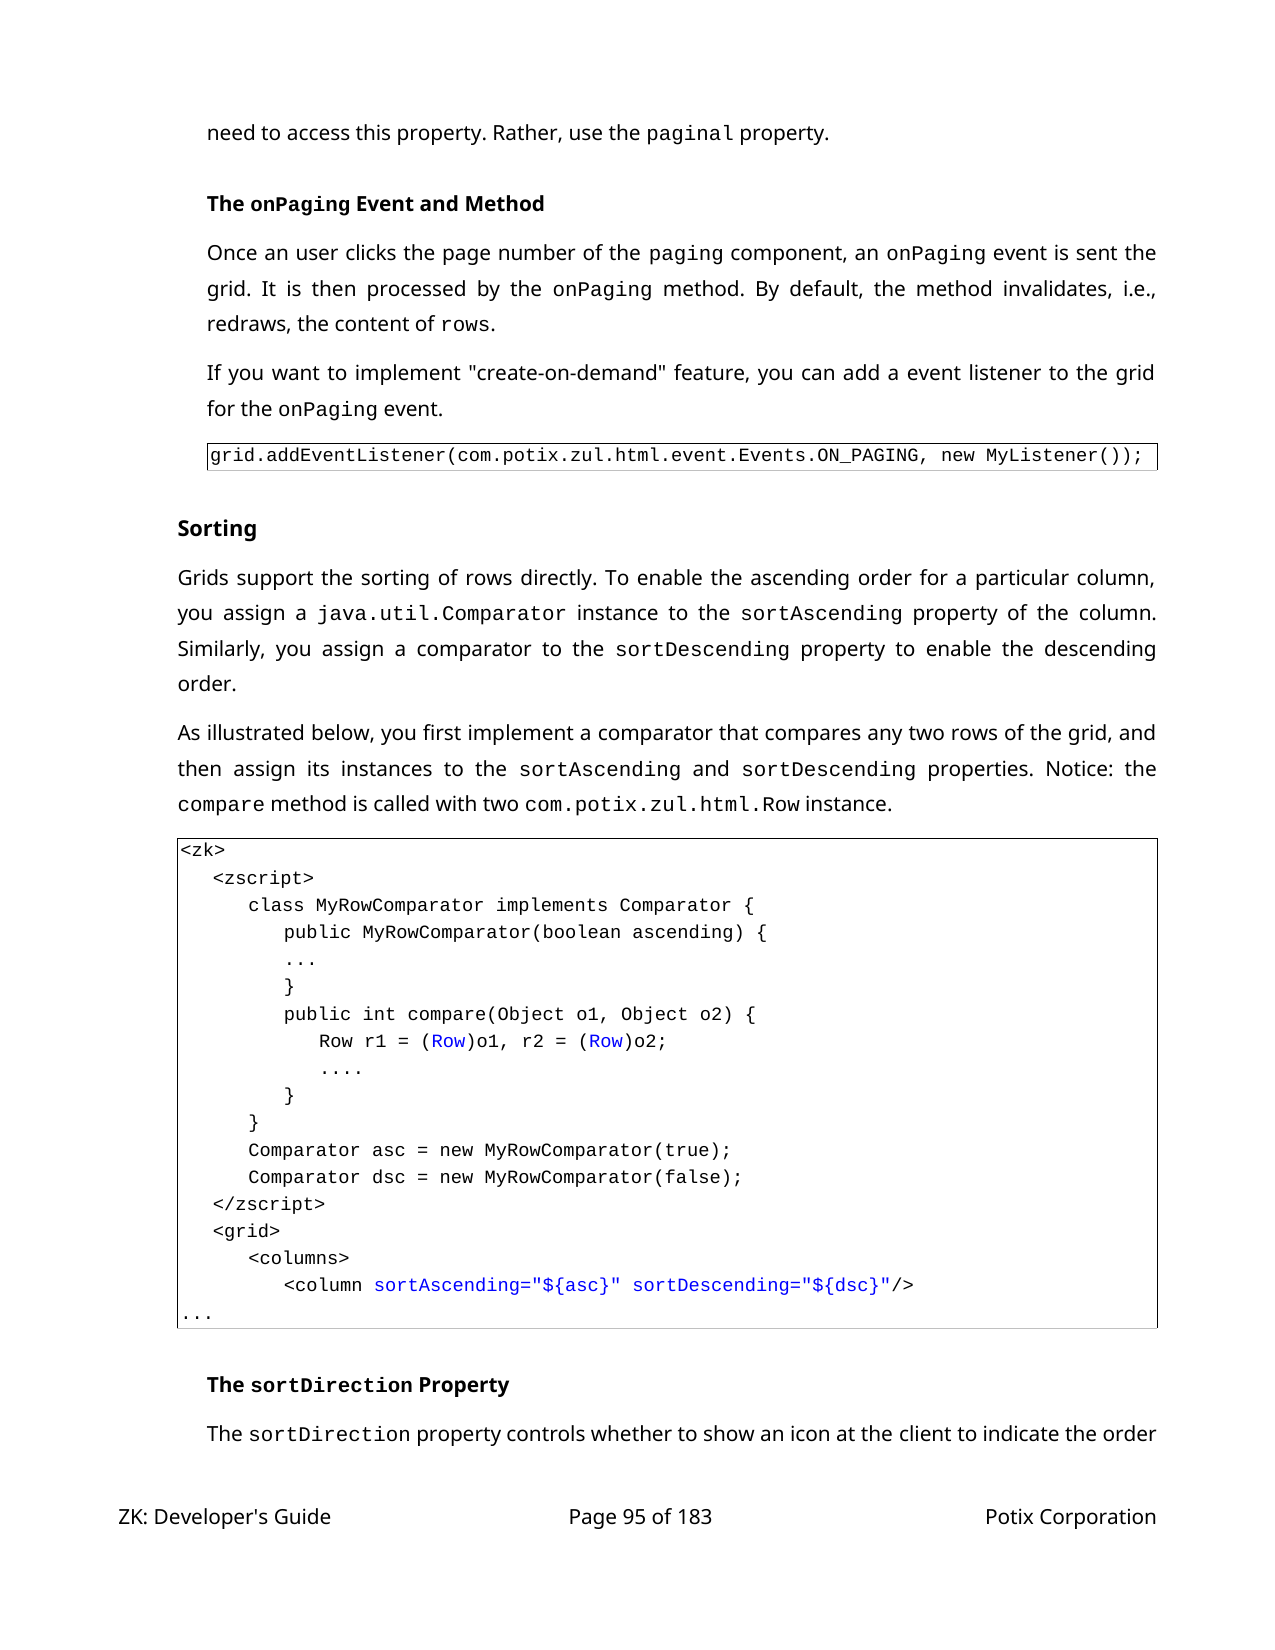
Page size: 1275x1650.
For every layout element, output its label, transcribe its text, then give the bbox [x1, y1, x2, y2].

text Comparator dsc = new MyRowComparator(false); [178, 1164, 1157, 1189]
text } [178, 974, 1157, 998]
text Row r1 = (Row)o1, r2 = (Row)o2; [178, 1029, 1157, 1053]
text <zk> [178, 839, 1157, 863]
text public int compare(Object o1, Object o2) { [178, 1001, 1157, 1026]
text ... [178, 947, 1157, 971]
text <grid> [178, 1219, 1157, 1243]
text As illustrated below, you first implement a comparator that compares any two rows of the grid, and then assign its instances to the sortAscending and sortDescending properties. Notice: the compare method is called with two com.potix.zul.html.Row instance. [177, 718, 1157, 818]
text class MyRowComparator implements Comparator { [178, 893, 1157, 917]
text Once an user clicks the page number of the paging component, an onPaging event is sent the grid. It is then processed by the onPaging method. By default, the method invalidates, i.e., redraws, the content of rows. [207, 238, 1157, 338]
subtitle The onPaging Event and Method [207, 189, 1157, 218]
text } [178, 1083, 1157, 1107]
text Grids support the sorting of rows directly. To enable the ascending order for a particular column, you assign a java.util.Comparator instance to the sortAscending property of the column. Similarly, you assign a comparator to the sortDescending property to enable the descending order. [177, 563, 1157, 698]
text </zscript> [178, 1192, 1157, 1216]
subtitle Sorting [177, 513, 1157, 543]
text If you want to implement "create-on-demand" feature, you can add a event listener to the grid for the onPaging event. [207, 358, 1157, 422]
text grid.addEventListener(com.potix.zul.html.event.Events.ON_PAGING, new MyListener()); [208, 444, 1157, 470]
text <zscript> [178, 866, 1157, 890]
text ... [178, 1301, 1157, 1328]
text <column sortAscending="${asc}" sortDescending="${dsc}"/> [178, 1273, 1157, 1298]
text The sortDirection property controls whether to show an icon at the client to indicate the order [207, 1419, 1157, 1448]
subtitle The sortDirection Property [207, 1370, 1157, 1399]
text need to access this property. Rather, use the paginal property. [207, 118, 1157, 147]
text <columns> [178, 1246, 1157, 1270]
text Comparator asc = new MyRowComparator(true); [178, 1137, 1157, 1162]
text .... [178, 1056, 1157, 1080]
text public MyRowComparator(boolean ascending) { [178, 920, 1157, 944]
text } [178, 1110, 1157, 1134]
